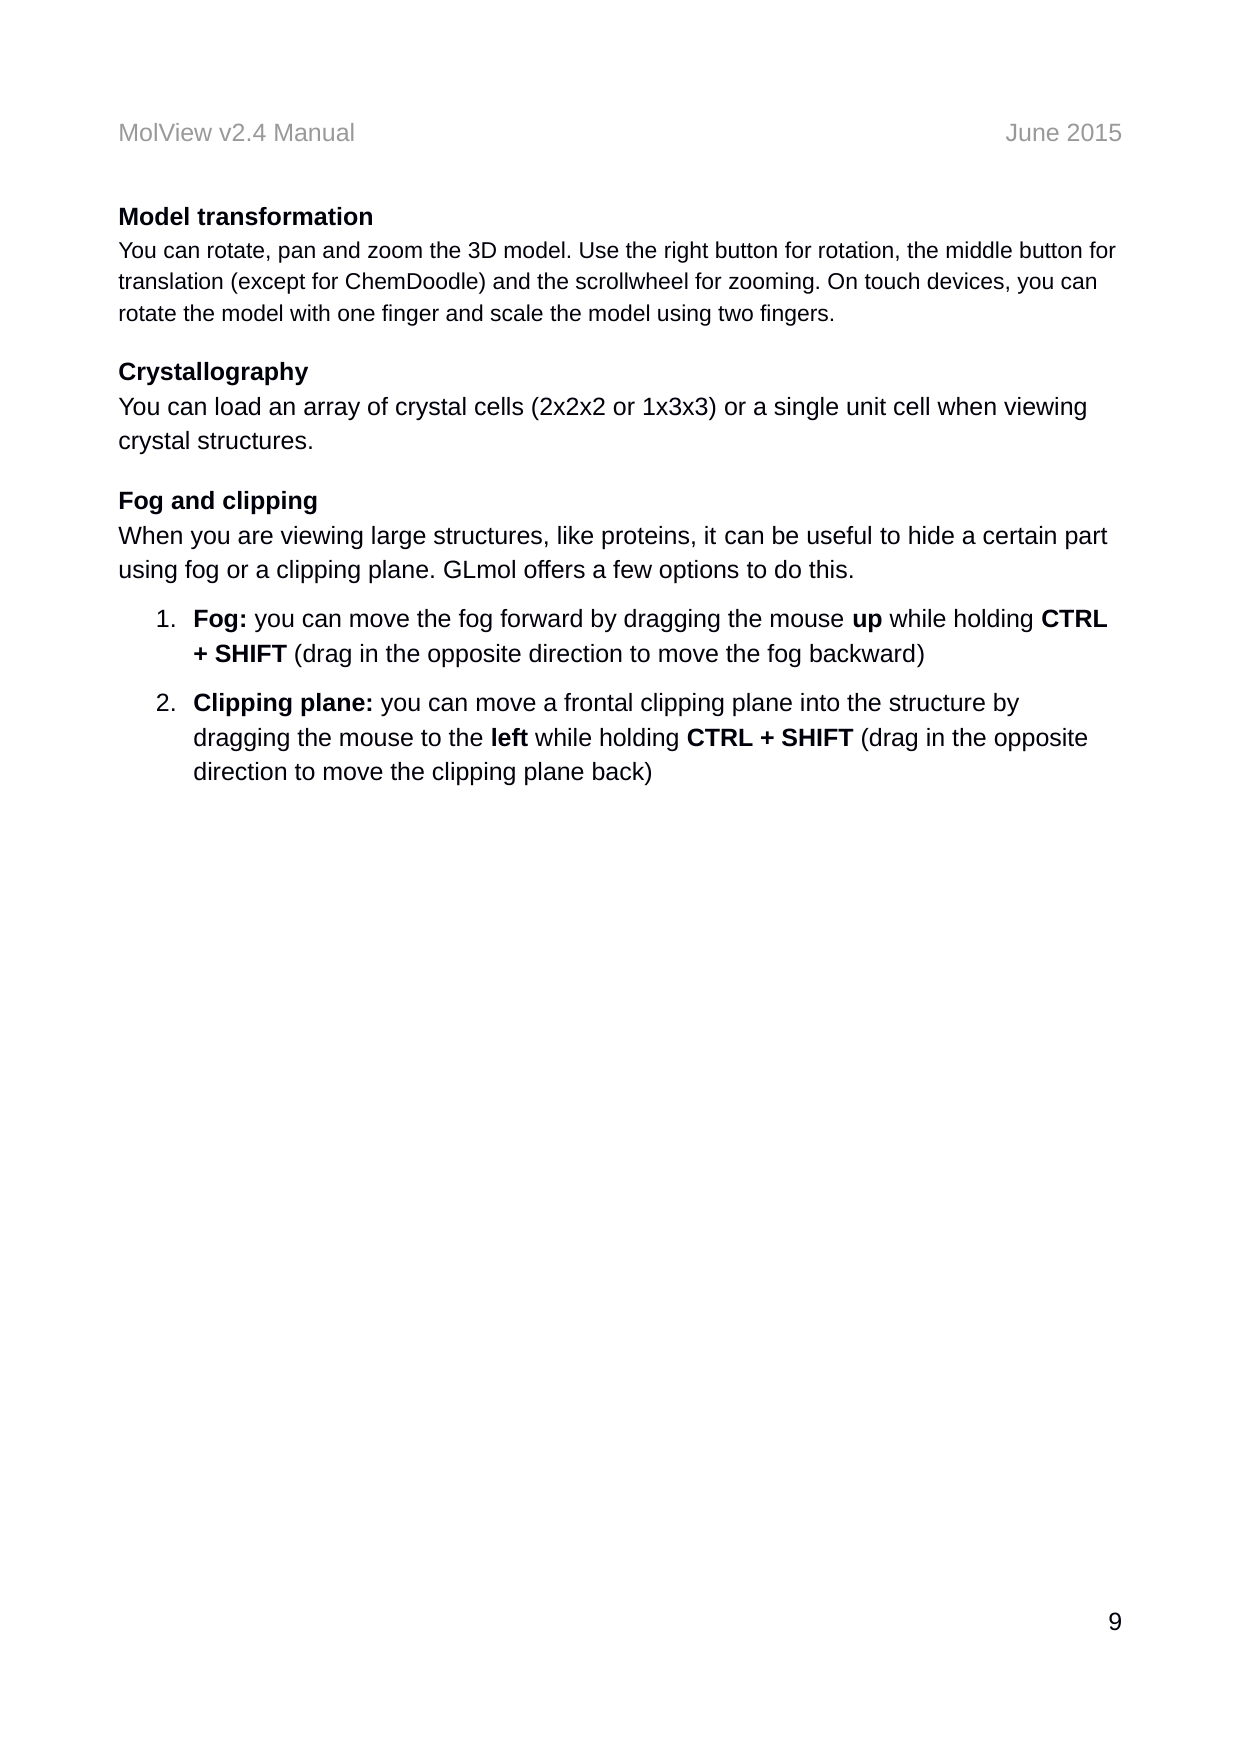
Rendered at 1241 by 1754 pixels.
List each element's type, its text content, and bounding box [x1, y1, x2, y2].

subtitle Fog and clipping [118, 486, 1122, 515]
text You can load an array of crystal cells (2x2x2 or 1x3x3) or a single unit cell when viewing crystal structures. [118, 392, 1122, 455]
text You can rotate, pan and zoom the 3D model. Use the right button for rotation, the middle button for translation (except for ChemDoodle) and the scrollwheel for zooming. On touch devices, you can rotate the model with one finger and scale the model using two fingers. [118, 237, 1122, 326]
list When you are viewing large structures, like proteins, it can be useful to hide a certain part using fog or a clipping plane. GLmol offers a few options to do this. [81, 521, 1122, 584]
list Clipping plane: you can move a frontal clipping plane into the structure by dragging the mouse to the left while holding CTRL + SHIFT (drag in the opposite direction to move the clipping plane back) [156, 688, 1122, 786]
subtitle Crystallography [118, 357, 1122, 386]
subtitle Model transformation [118, 202, 1122, 231]
list Fog: you can move the fog forward by dragging the mouse up while holding CTRL + SHIFT (drag in the opposite direction to move the fog backward) [156, 604, 1122, 668]
